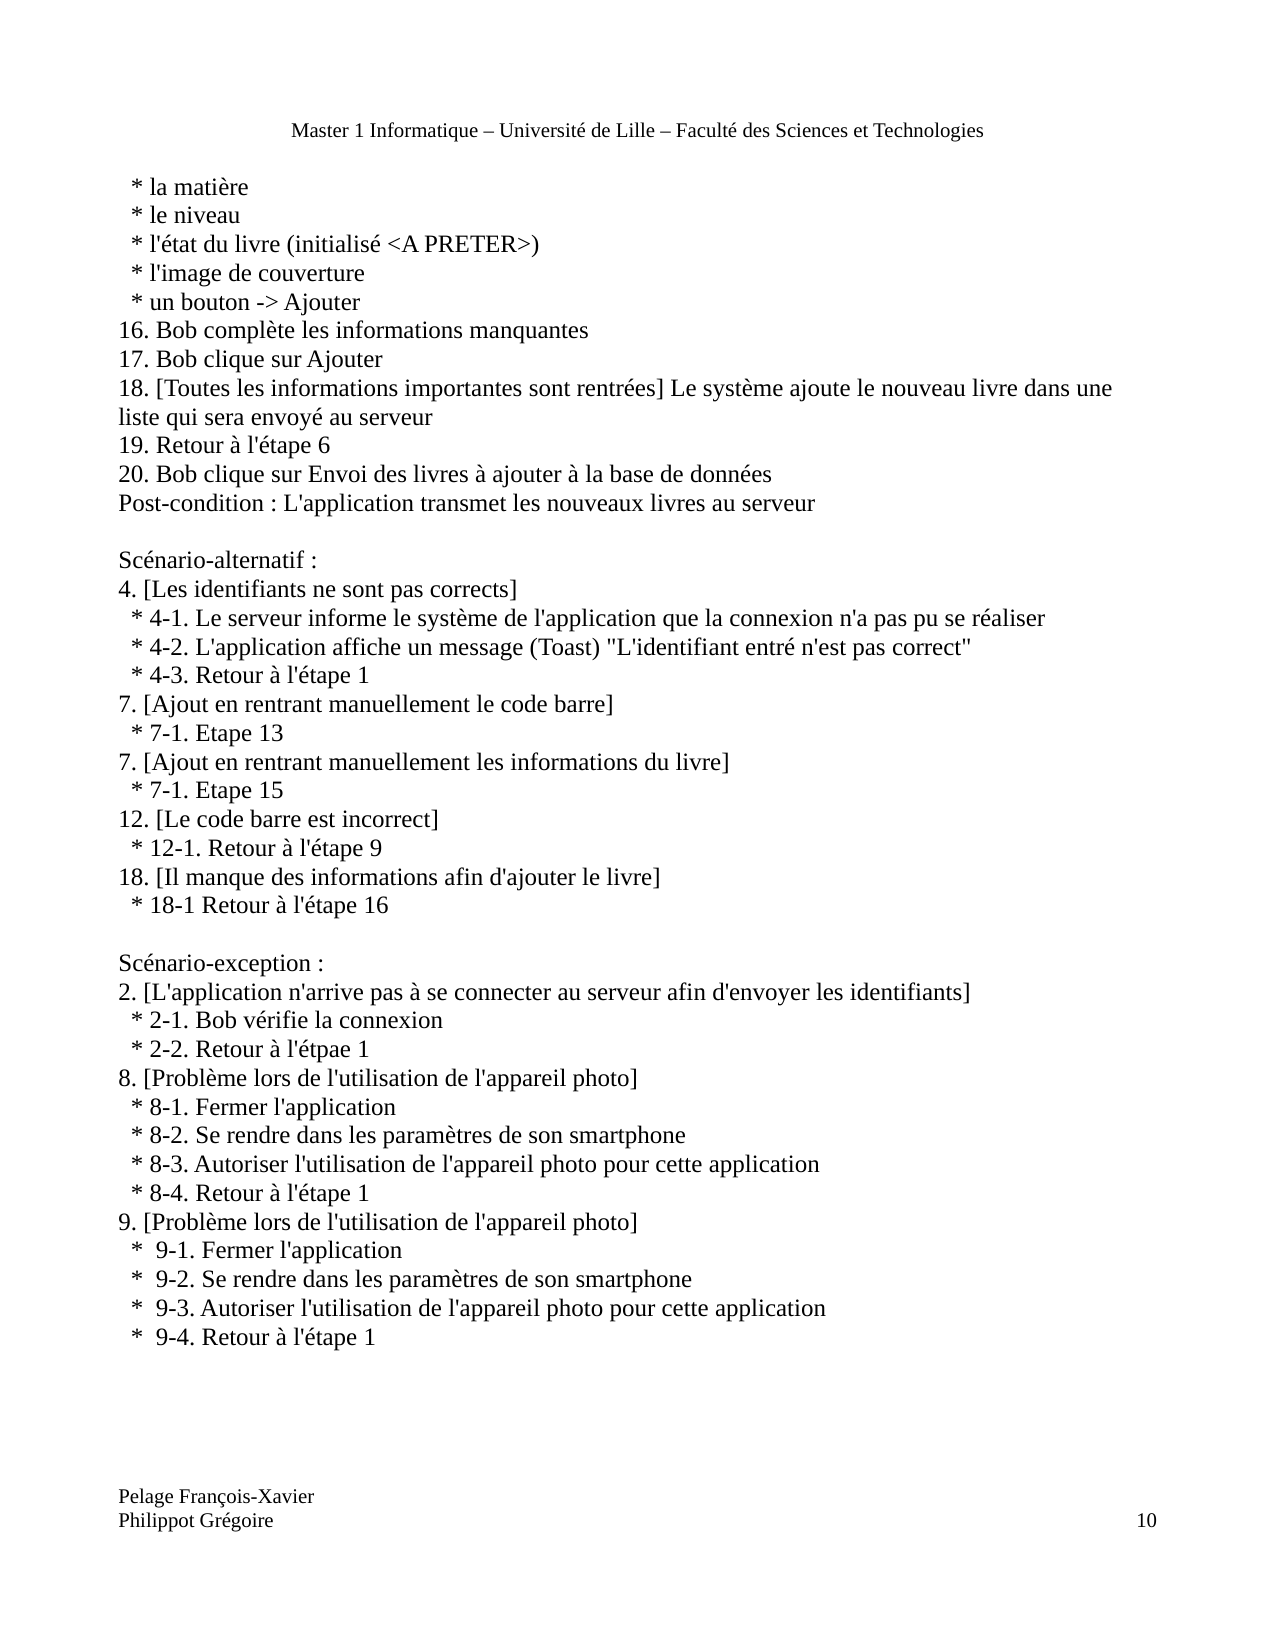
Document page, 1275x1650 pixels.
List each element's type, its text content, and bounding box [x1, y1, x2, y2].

text * 7-1. Etape 13 [118, 718, 1157, 747]
text * l'image de couverture [118, 258, 1157, 287]
text 9. [Problème lors de l'utilisation de l'appareil photo] [118, 1207, 1157, 1235]
text * 9-2. Se rendre dans les paramètres de son smartphone [118, 1264, 1157, 1293]
text * 18-1 Retour à l'étape 16 [118, 890, 1157, 919]
text * l'état du livre (initialisé <A PRETER>) [118, 229, 1157, 258]
text 7. [Ajout en rentrant manuellement les informations du livre] [118, 747, 1157, 775]
text * un bouton -> Ajouter [118, 287, 1157, 315]
text 19. Retour à l'étape 6 [118, 430, 1157, 459]
text * le niveau [118, 200, 1157, 229]
text * 12-1. Retour à l'étape 9 [118, 833, 1157, 862]
text * 9-1. Fermer l'application [118, 1235, 1157, 1264]
text Post-condition : L'application transmet les nouveaux livres au serveur [118, 488, 1157, 517]
text * 8-3. Autoriser l'utilisation de l'appareil photo pour cette application [118, 1149, 1157, 1178]
text * 9-4. Retour à l'étape 1 [118, 1322, 1157, 1350]
text 2. [L'application n'arrive pas à se connecter au serveur afin d'envoyer les identifiants] [118, 977, 1157, 1005]
text * 8-1. Fermer l'application [118, 1092, 1157, 1120]
text * 7-1. Etape 15 [118, 775, 1157, 804]
text 18. [Il manque des informations afin d'ajouter le livre] [118, 862, 1157, 890]
text * 8-2. Se rendre dans les paramètres de son smartphone [118, 1120, 1157, 1149]
text 7. [Ajout en rentrant manuellement le code barre] [118, 689, 1157, 718]
text * 2-1. Bob vérifie la connexion [118, 1005, 1157, 1034]
text 12. [Le code barre est incorrect] [118, 804, 1157, 833]
text 8. [Problème lors de l'utilisation de l'appareil photo] [118, 1063, 1157, 1092]
text * 8-4. Retour à l'étape 1 [118, 1178, 1157, 1207]
text * 4-1. Le serveur informe le système de l'application que la connexion n'a pas pu se réaliser [118, 603, 1157, 632]
text * 4-2. L'application affiche un message (Toast) "L'identifiant entré n'est pas correct" [118, 632, 1157, 660]
text Scénario-alternatif : [118, 545, 1157, 574]
text * 4-3. Retour à l'étape 1 [118, 660, 1157, 689]
text * 2-2. Retour à l'étpae 1 [118, 1034, 1157, 1063]
text 4. [Les identifiants ne sont pas corrects] [118, 574, 1157, 603]
text 18. [Toutes les informations importantes sont rentrées] Le système ajoute le nouveau livre dans une liste qui sera envoyé au serveur [118, 373, 1157, 430]
text Scénario-exception : [118, 948, 1157, 977]
text 16. Bob complète les informations manquantes [118, 315, 1157, 344]
text 20. Bob clique sur Envoi des livres à ajouter à la base de données [118, 459, 1157, 488]
text * la matière [118, 172, 1157, 200]
text 17. Bob clique sur Ajouter [118, 344, 1157, 373]
text * 9-3. Autoriser l'utilisation de l'appareil photo pour cette application [118, 1293, 1157, 1322]
